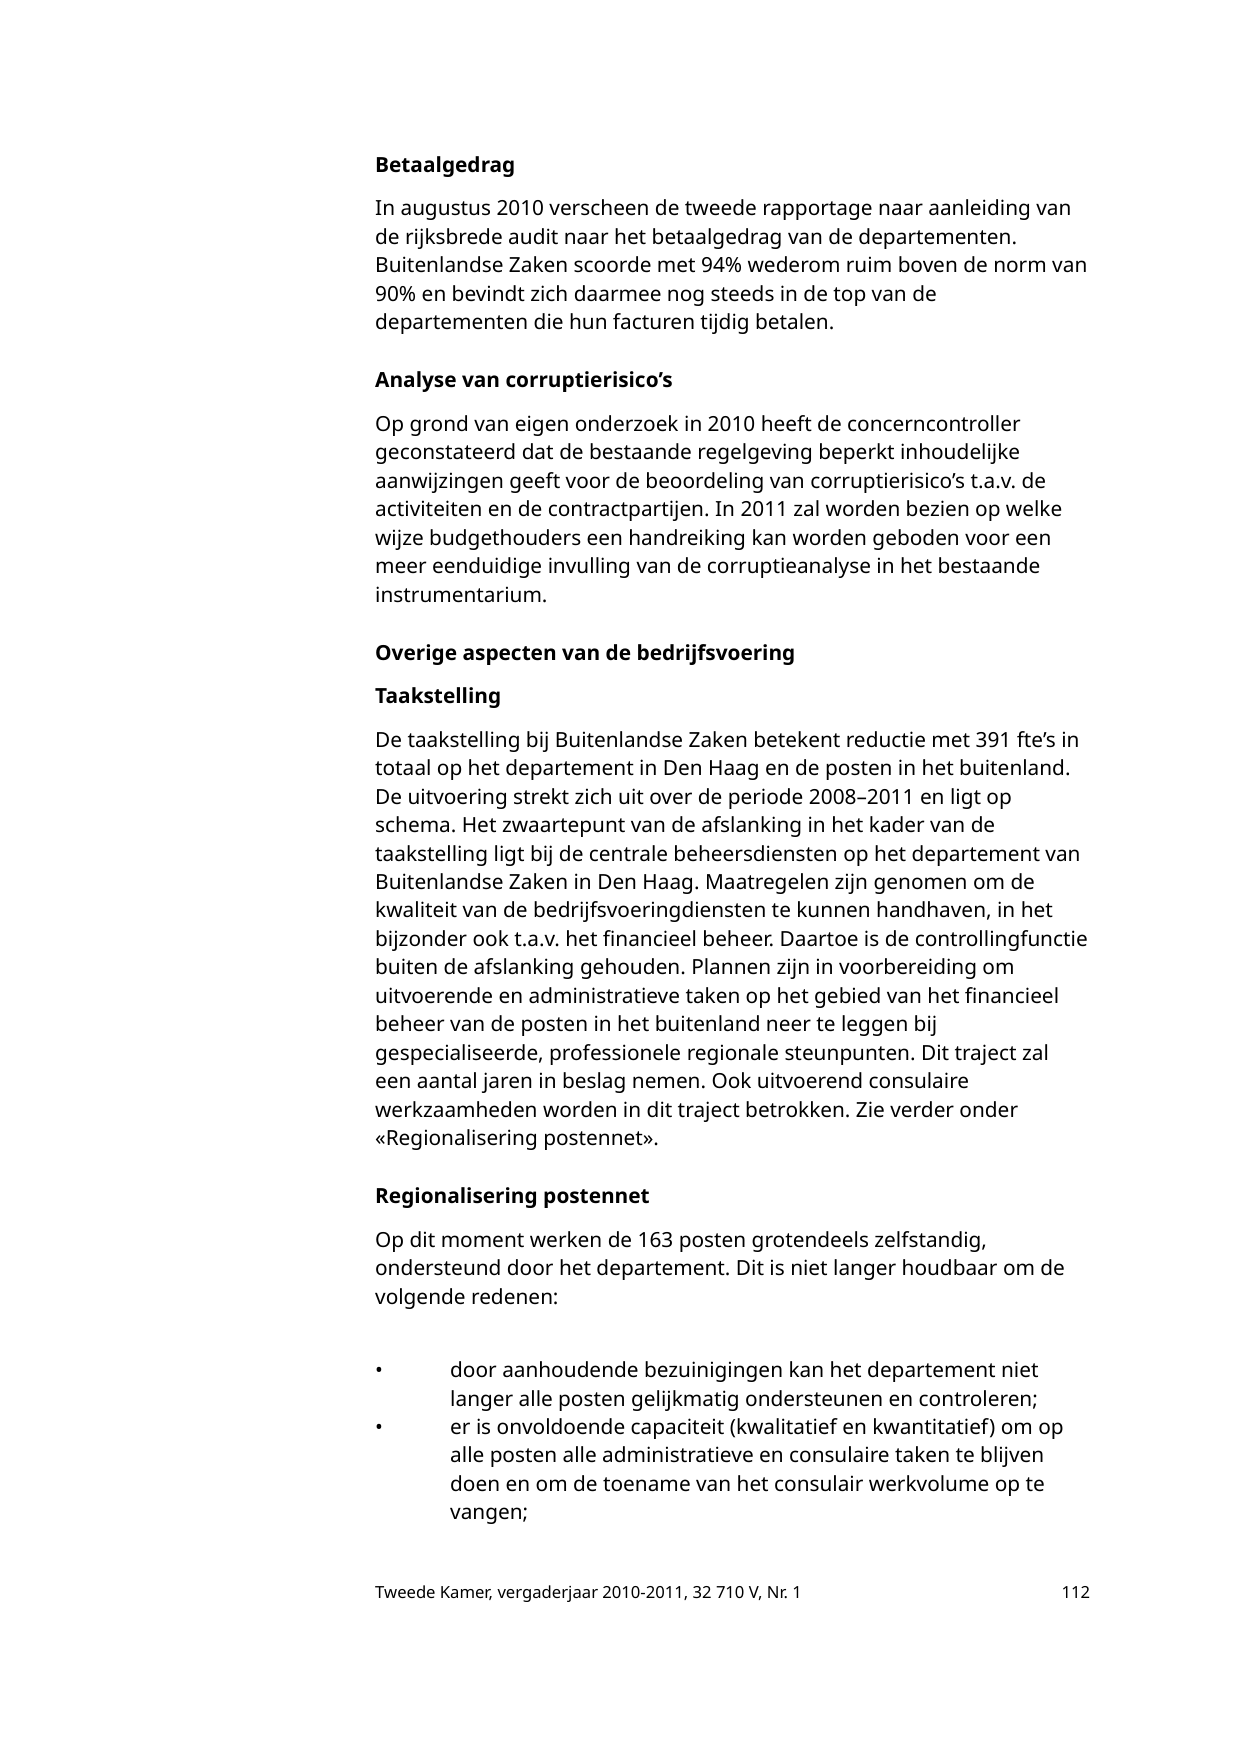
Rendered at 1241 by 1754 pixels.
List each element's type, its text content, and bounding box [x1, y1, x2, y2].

list door aanhoudende bezuinigingen kan het departement niet langer alle posten gelijkmatig ondersteunen en controleren; [375, 1355, 1090, 1412]
text Analyse van corruptierisico’s [375, 366, 1090, 394]
text Overige aspecten van de bedrijfsvoering [375, 638, 1090, 667]
text Op grond van eigen onderzoek in 2010 heeft de concerncontroller geconstateerd dat de bestaande regelgeving beperkt inhoudelijke aanwijzingen geeft voor de beoordeling van corruptierisico’s t.a.v. de activiteiten en de contractpartijen. In 2011 zal worden bezien op welke wijze budgethouders een handreiking kan worden geboden voor een meer eenduidige invulling van de corruptieanalyse in het bestaande instrumentarium. [375, 409, 1090, 608]
text Op dit moment werken de 163 posten grotendeels zelfstandig, ondersteund door het departement. Dit is niet langer houdbaar om de volgende redenen: [375, 1225, 1090, 1310]
text Taakstelling [375, 682, 1090, 710]
text De taakstelling bij Buitenlandse Zaken betekent reductie met 391 fte’s in totaal op het departement in Den Haag en de posten in het buitenland. De uitvoering strekt zich uit over de periode 2008–2011 en ligt op schema. Het zwaartepunt van de afslanking in het kader van de taakstelling ligt bij de centrale beheersdiensten op het departement van Buitenlandse Zaken in Den Haag. Maatregelen zijn genomen om de kwaliteit van de bedrijfsvoeringdiensten te kunnen handhaven, in het bijzonder ook t.a.v. het financieel beheer. Daartoe is de controllingfunctie buiten de afslanking gehouden. Plannen zijn in voorbereiding om uitvoerende en administratieve taken op het gebied van het financieel beheer van de posten in het buitenland neer te leggen bij gespecialiseerde, professionele regionale steunpunten. Dit traject zal een aantal jaren in beslag nemen. Ook uitvoerend consulaire werkzaamheden worden in dit traject betrokken. Zie verder onder «Regionalisering postennet». [375, 725, 1090, 1152]
text Regionalisering postennet [375, 1182, 1090, 1210]
text Betaalgedrag [375, 150, 1090, 178]
list er is onvoldoende capaciteit (kwalitatief en kwantitatief) om op alle posten alle administratieve en consulaire taken te blijven doen en om de toename van het consulair werkvolume op te vangen; [375, 1412, 1090, 1526]
text In augustus 2010 verscheen de tweede rapportage naar aanleiding van de rijksbrede audit naar het betaalgedrag van de departementen. Buitenlandse Zaken scoorde met 94% wederom ruim boven de norm van 90% en bevindt zich daarmee nog steeds in de top van de departementen die hun facturen tijdig betalen. [375, 193, 1090, 336]
